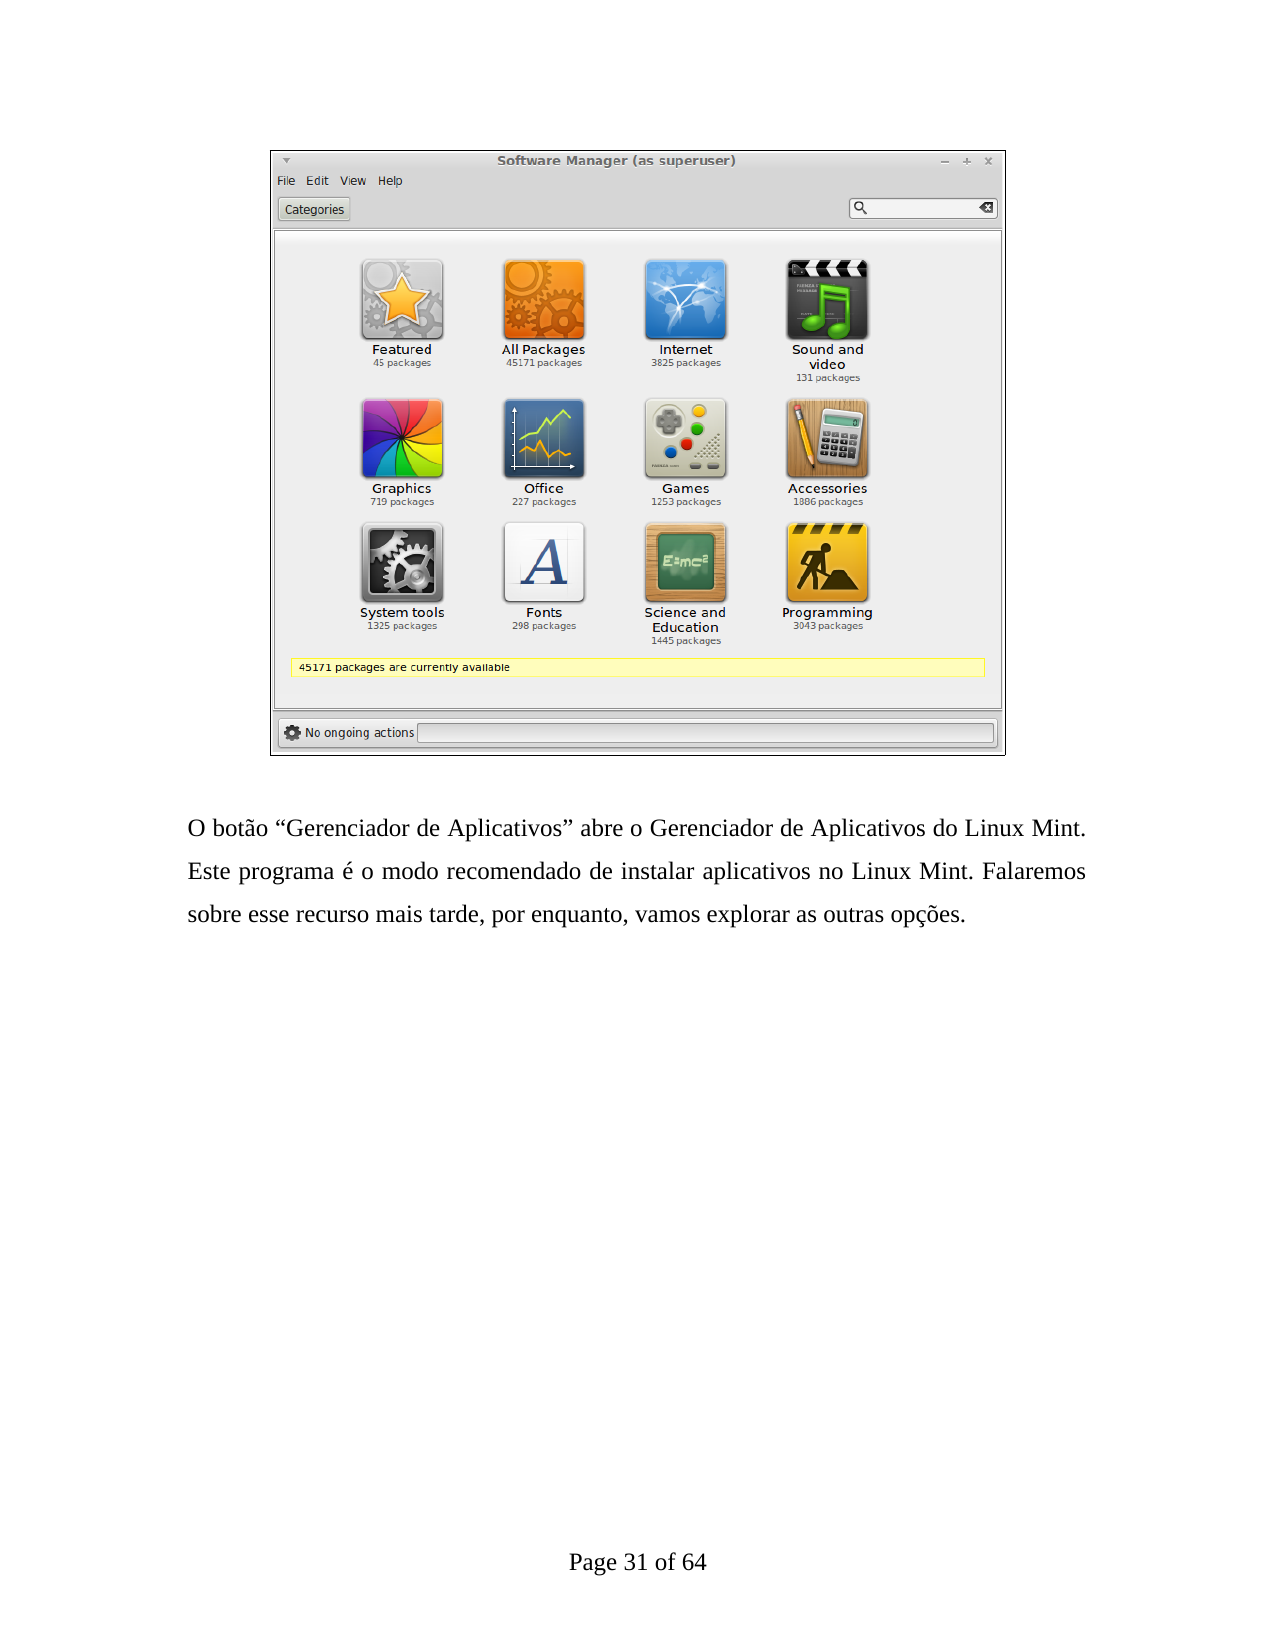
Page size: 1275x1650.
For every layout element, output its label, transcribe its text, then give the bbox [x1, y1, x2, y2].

picture [272, 153, 1003, 752]
text O botão “Gerenciador de Aplicativos” abre o Gerenciador de Aplicativos do Linux Mint. Este programa é o modo recomendado de instalar aplicativos no Linux Mint. Falaremos sobre esse recurso mais tarde, por enquanto, vamos explorar as outras opções. [187, 813, 1087, 928]
